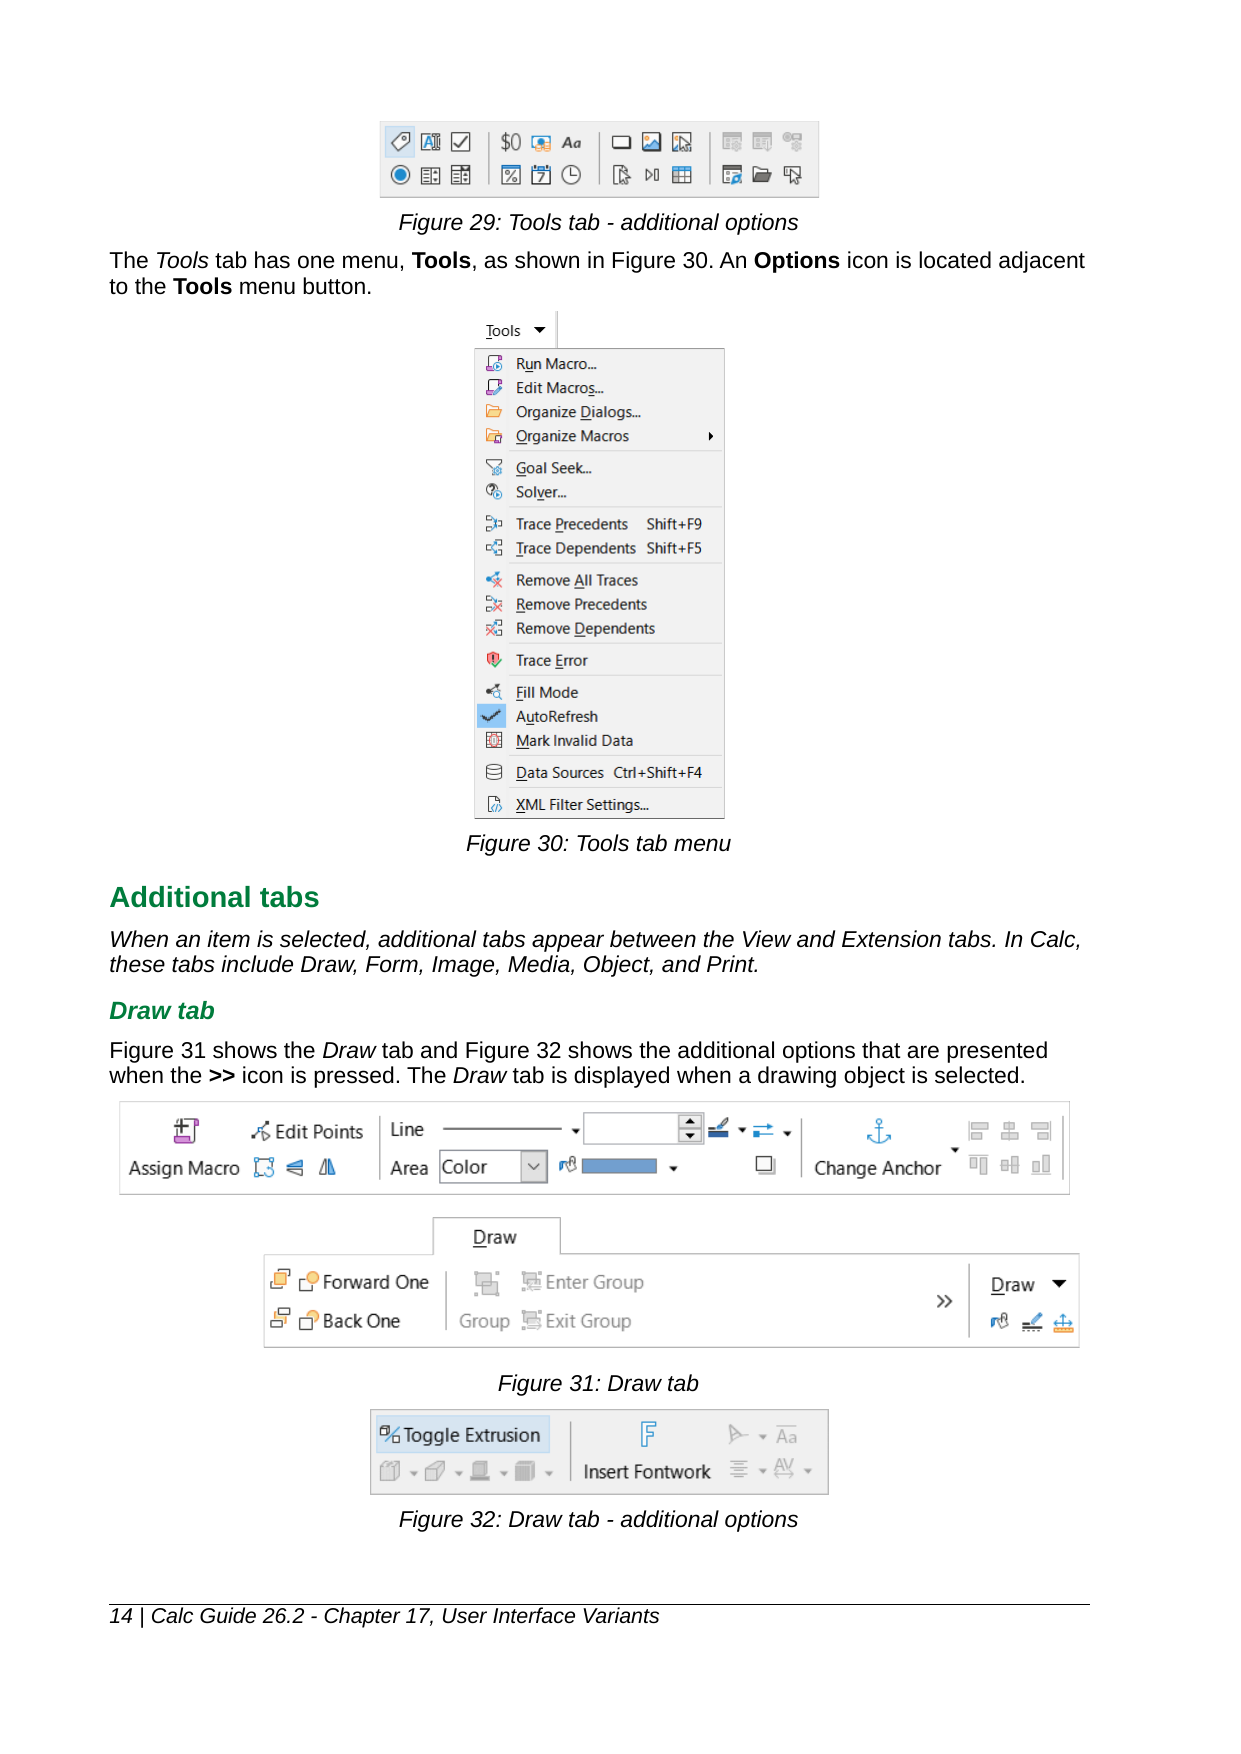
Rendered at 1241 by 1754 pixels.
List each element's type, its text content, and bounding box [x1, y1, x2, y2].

text Figure 31 shows the Draw tab and Figure 32 shows the additional options that are presented when the >> icon is pressed. The Draw tab is displayed when a drawing object is selected. [109, 1037, 1090, 1089]
picture [119, 1101, 1080, 1359]
text Figure 32: Draw tab - additional options [370, 1507, 829, 1532]
text The Tools tab has one menu, Tools, as shown in Figure 30. An Options icon is located adjacent to the Tools menu button. [109, 248, 1090, 299]
subtitle Additional tabs [109, 881, 1090, 914]
picture [474, 311, 725, 819]
picture [370, 1409, 829, 1495]
text When an item is selected, additional tabs appear between the View and Extension tabs. In Calc, these tabs include Draw, Form, Image, Media, Object, and Print. [109, 926, 1090, 978]
picture [379, 121, 820, 198]
text Figure 31: Draw tab [119, 1371, 1079, 1397]
subtitle Draw tab [109, 997, 1090, 1025]
text Figure 29: Tools tab - additional options [380, 210, 819, 236]
text Figure 30: Tools tab menu [466, 831, 733, 857]
